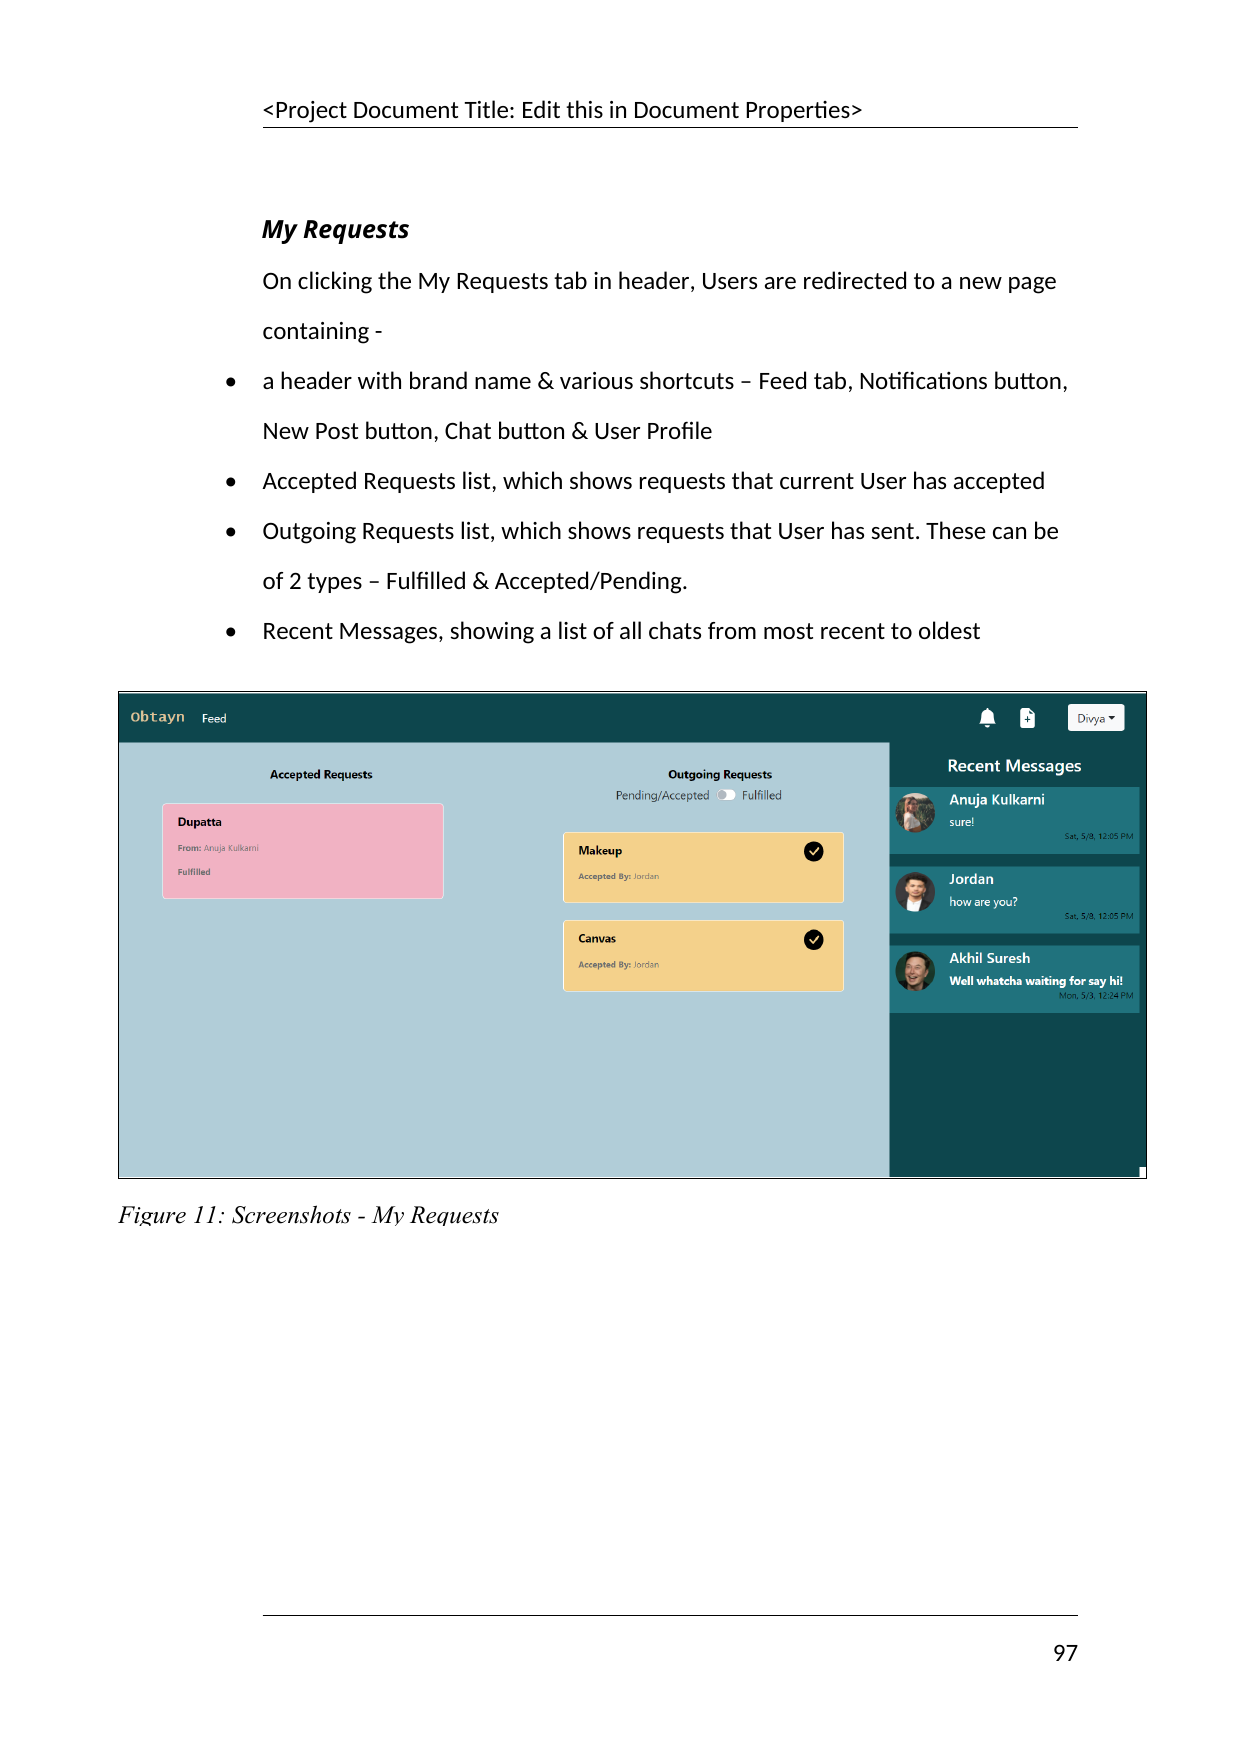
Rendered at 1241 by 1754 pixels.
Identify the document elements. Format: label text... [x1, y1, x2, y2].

subtitle My Requests [261, 195, 1078, 245]
list Recent Messages, showing a list of all chats from most recent to oldest [225, 595, 1078, 645]
list Outgoing Requests list, which shows requests that User has sent. These can be of 2 types – Fulfilled & Accepted/Pending. [225, 495, 1078, 595]
list a header with brand name & various shortcuts – Feed tab, Notifications button, New Post button, Chat button & User Profile [225, 345, 1078, 445]
text Figure 11: Screenshots - My Requests [118, 1179, 1147, 1226]
picture [121, 693, 1144, 1177]
text On clicking the My Requests tab in header, Users are redirected to a new page containing - [262, 245, 1078, 345]
list Accepted Requests list, which shows requests that current User has accepted [225, 445, 1078, 495]
